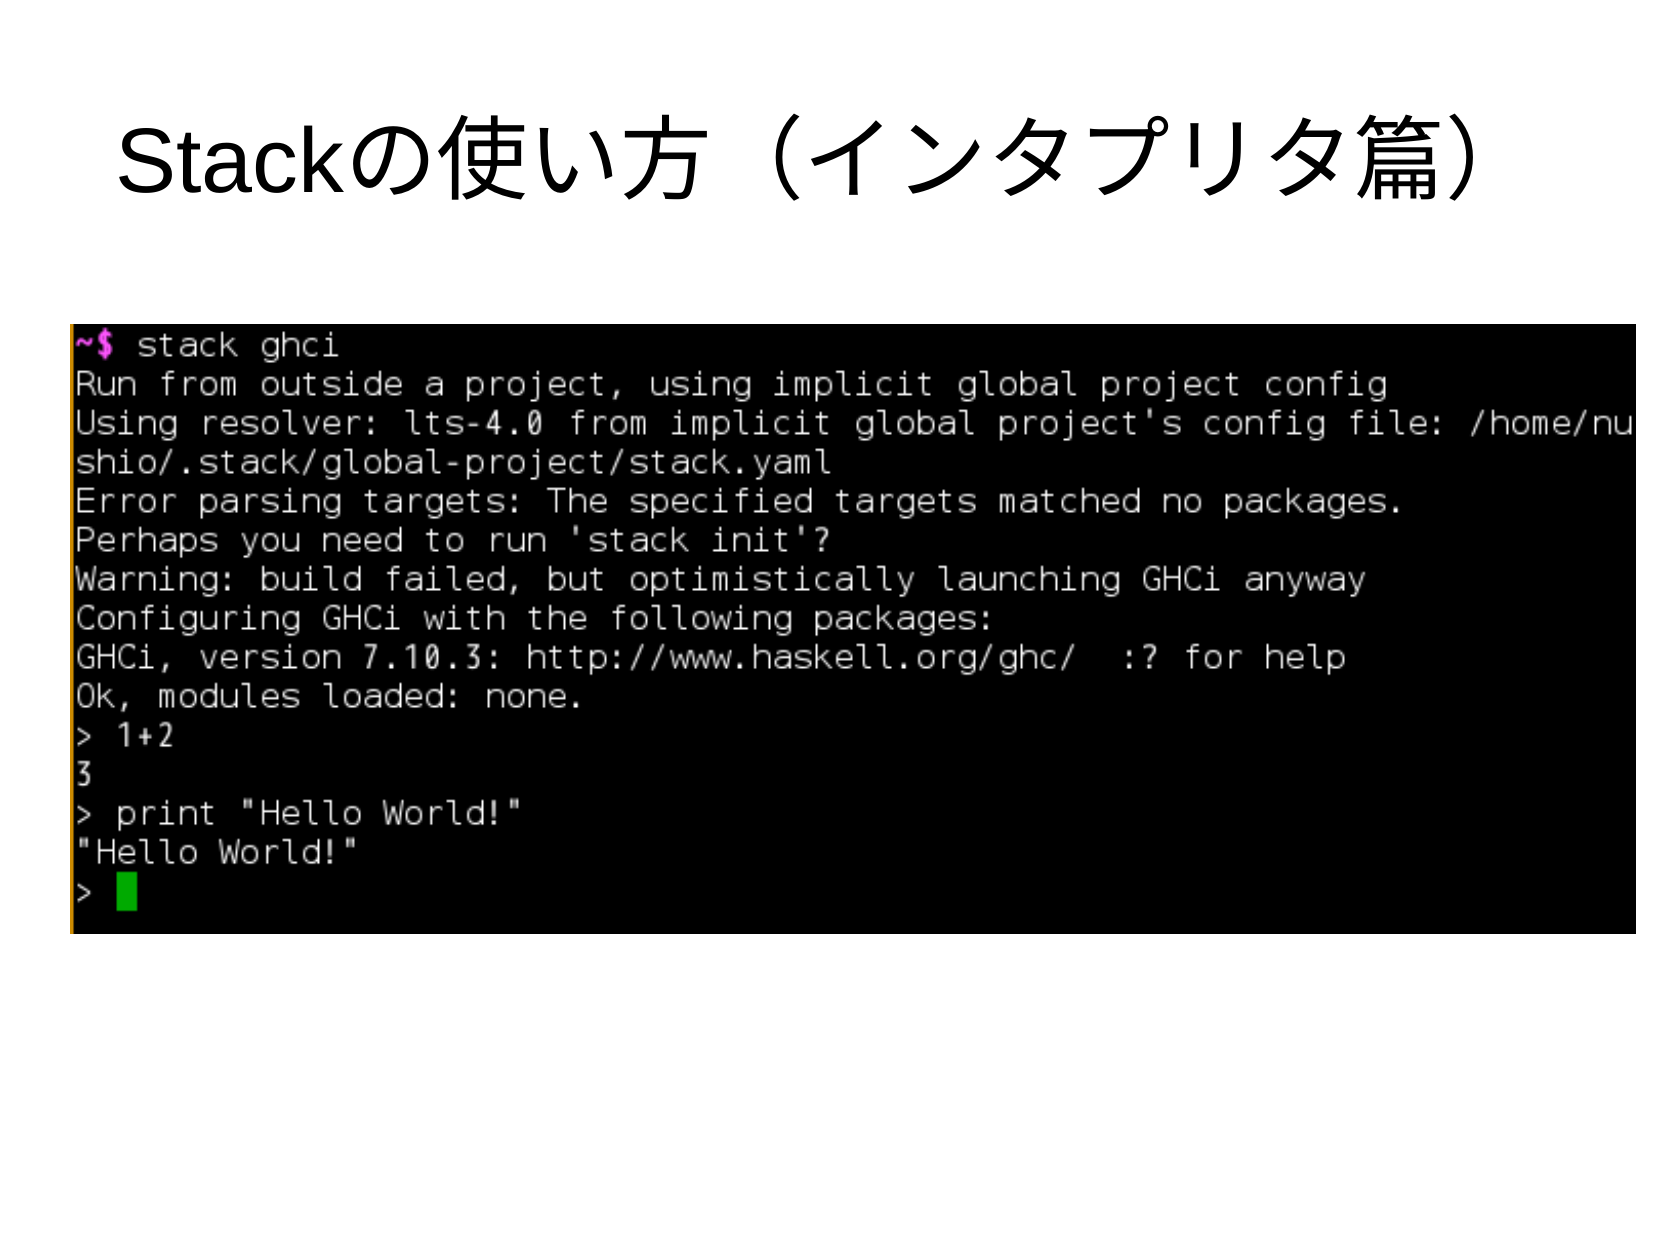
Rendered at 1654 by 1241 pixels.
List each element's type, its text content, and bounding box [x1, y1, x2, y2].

picture [70, 324, 1636, 934]
title Stackの使い方（インタプリタ篇） [82, 49, 1571, 257]
